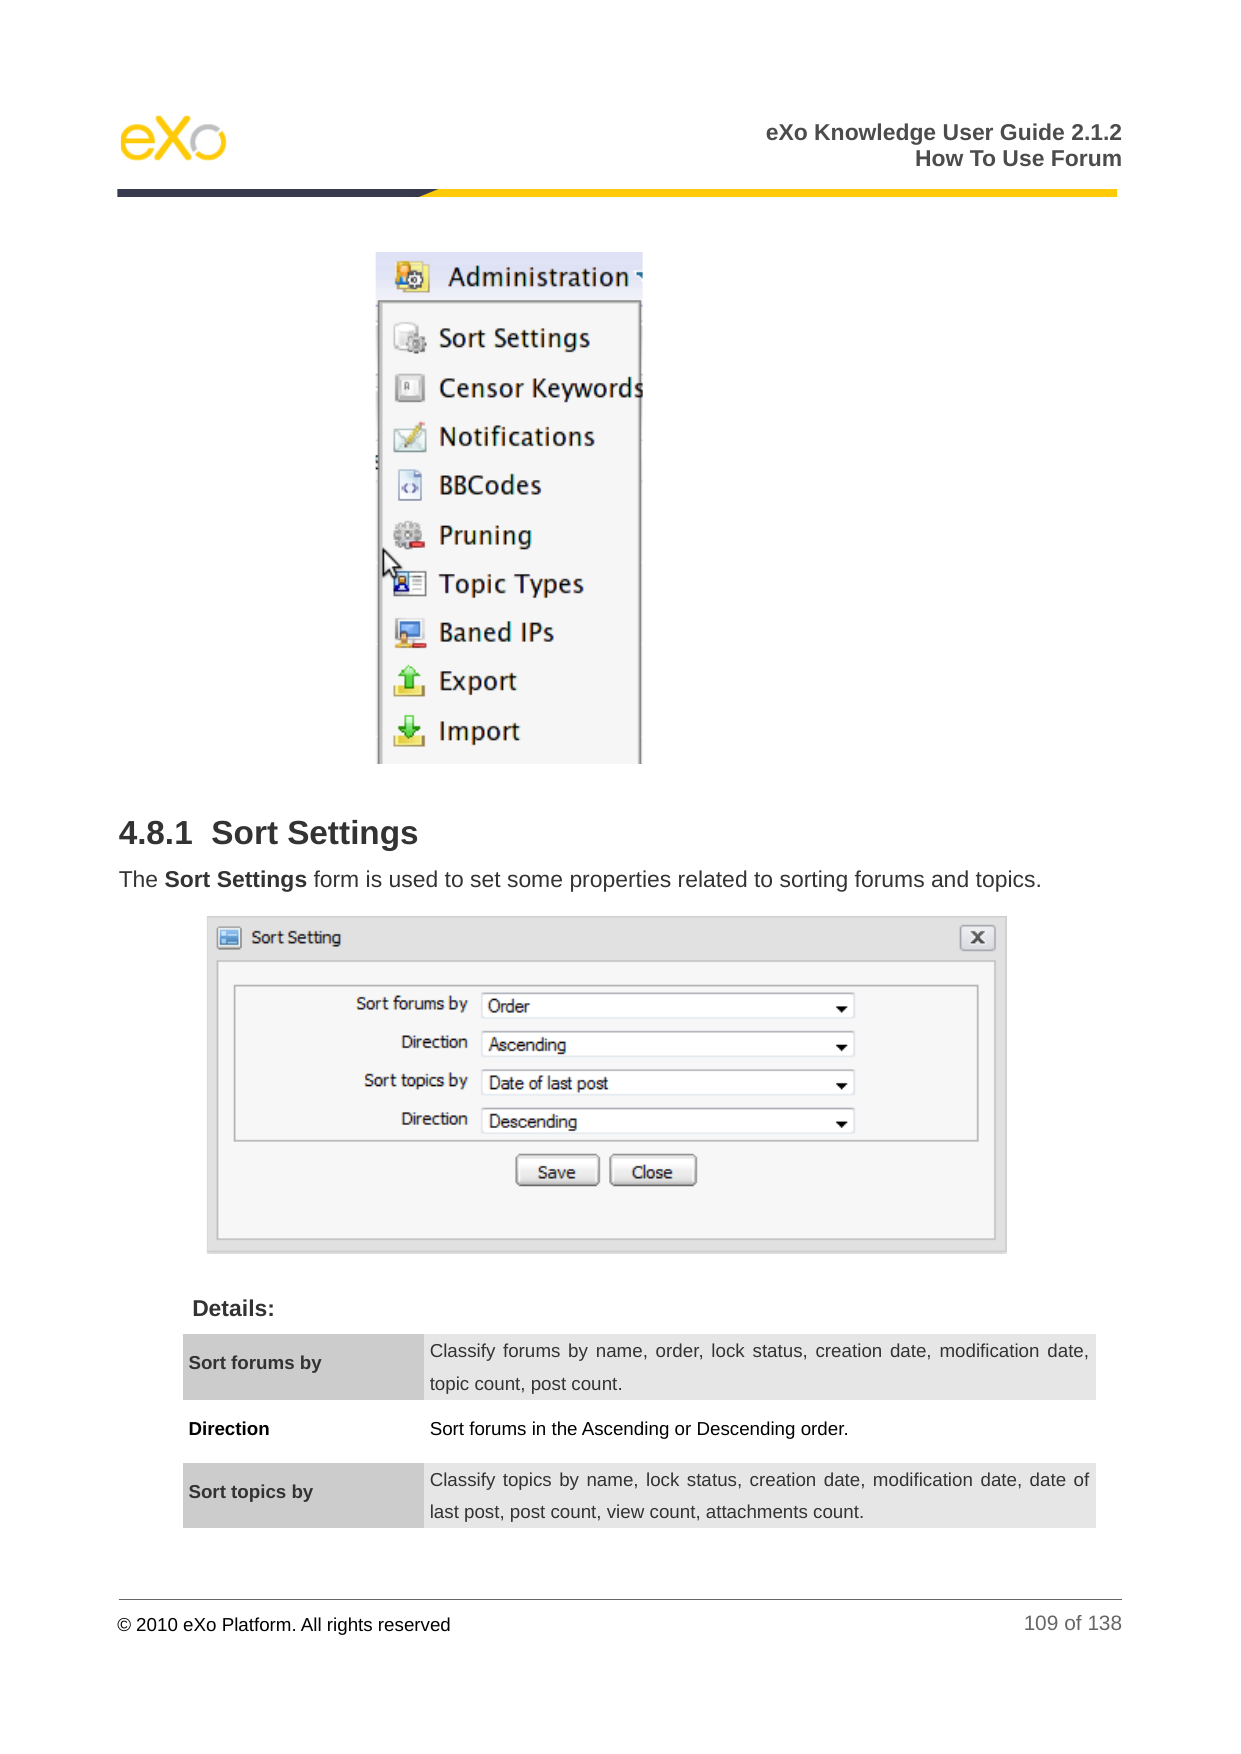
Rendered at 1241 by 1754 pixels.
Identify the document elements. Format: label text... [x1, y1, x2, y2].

table_header Sort forums by [183, 1334, 424, 1400]
table_cell Sort forums in the Ascending or Descending order. [424, 1400, 1096, 1463]
picture [206, 916, 1007, 1254]
subtitle Sort Settings [118, 813, 1122, 851]
table_cell Classify topics by name, lock status, creation date, modification date, date of last post, post count, view count, attachments count. [424, 1463, 1096, 1528]
table_cell Sort topics by [183, 1463, 424, 1528]
picture [117, 189, 1118, 197]
text The Sort Settings form is used to set some properties related to sorting forums and topics. [118, 866, 1122, 892]
picture [120, 115, 227, 161]
text Details: [192, 1295, 1122, 1321]
picture [375, 252, 643, 764]
table_cell Direction [183, 1400, 424, 1463]
table_header Classify forums by name, order, lock status, creation date, modification date, topic count, post count. [424, 1334, 1096, 1400]
